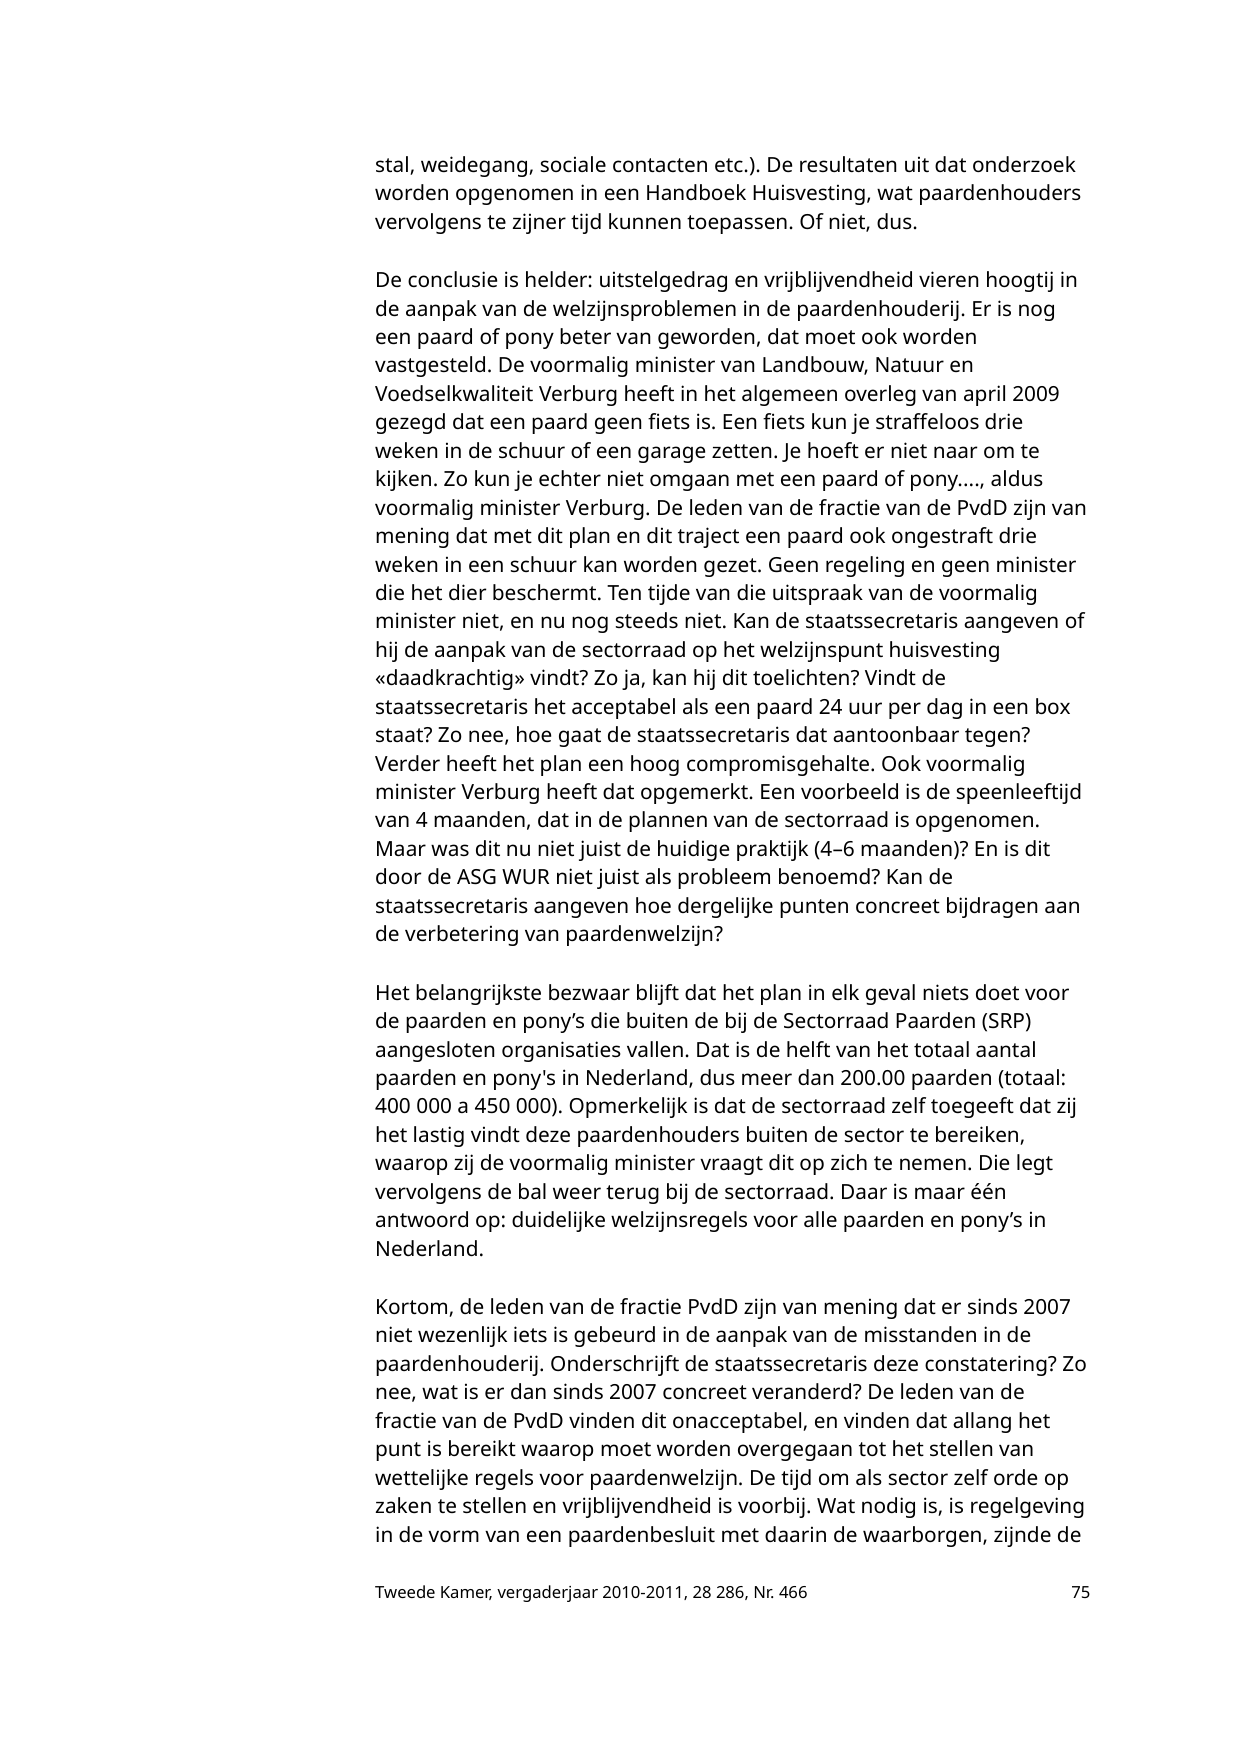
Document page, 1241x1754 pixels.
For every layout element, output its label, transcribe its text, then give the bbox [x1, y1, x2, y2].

text De conclusie is helder: uitstelgedrag en vrijblijvendheid vieren hoogtij in de aanpak van de welzijnsproblemen in de paardenhouderij. Er is nog een paard of pony beter van geworden, dat moet ook worden vastgesteld. De voormalig minister van Landbouw, Natuur en Voedselkwaliteit Verburg heeft in het algemeen overleg van april 2009 gezegd dat een paard geen fiets is. Een fiets kun je straffeloos drie weken in de schuur of een garage zetten. Je hoeft er niet naar om te kijken. Zo kun je echter niet omgaan met een paard of pony...., aldus voormalig minister Verburg. De leden van de fractie van de PvdD zijn van mening dat met dit plan en dit traject een paard ook ongestraft drie weken in een schuur kan worden gezet. Geen regeling en geen minister die het dier beschermt. Ten tijde van die uitspraak van de voormalig minister niet, en nu nog steeds niet. Kan de staatssecretaris aangeven of hij de aanpak van de sectorraad op het welzijnspunt huisvesting «daadkrachtig» vindt? Zo ja, kan hij dit toelichten? Vindt de staatssecretaris het acceptabel als een paard 24 uur per dag in een box staat? Zo nee, hoe gaat de staatssecretaris dat aantoonbaar tegen? [375, 265, 1090, 749]
text Verder heeft het plan een hoog compromisgehalte. Ook voormalig minister Verburg heeft dat opgemerkt. Een voorbeeld is de speenleeftijd van 4 maanden, dat in de plannen van de sectorraad is opgenomen. Maar was dit nu niet juist de huidige praktijk (4–6 maanden)? En is dit door de ASG WUR niet juist als probleem benoemd? Kan de staatssecretaris aangeven hoe dergelijke punten concreet bijdragen aan de verbetering van paardenwelzijn? [375, 749, 1090, 948]
text Het belangrijkste bezwaar blijft dat het plan in elk geval niets doet voor de paarden en pony’s die buiten de bij de Sectorraad Paarden (SRP) aangesloten organisaties vallen. Dat is de helft van het totaal aantal paarden en pony's in Nederland, dus meer dan 200.00 paarden (totaal: 400 000 a 450 000). Opmerkelijk is dat de sectorraad zelf toegeeft dat zij het lastig vindt deze paardenhouders buiten de sector te bereiken, waarop zij de voormalig minister vraagt dit op zich te nemen. Die legt vervolgens de bal weer terug bij de sectorraad. Daar is maar één antwoord op: duidelijke welzijnsregels voor alle paarden en pony’s in Nederland. [375, 978, 1090, 1262]
text stal, weidegang, sociale contacten etc.). De resultaten uit dat onderzoek worden opgenomen in een Handboek Huisvesting, wat paardenhouders vervolgens te zijner tijd kunnen toepassen. Of niet, dus. [375, 150, 1090, 235]
text Kortom, de leden van de fractie PvdD zijn van mening dat er sinds 2007 niet wezenlijk iets is gebeurd in de aanpak van de misstanden in de paardenhouderij. Onderschrijft de staatssecretaris deze constatering? Zo nee, wat is er dan sinds 2007 concreet veranderd? De leden van de fractie van de PvdD vinden dit onacceptabel, en vinden dat allang het punt is bereikt waarop moet worden overgegaan tot het stellen van wettelijke regels voor paardenwelzijn. De tijd om als sector zelf orde op zaken te stellen en vrijblijvendheid is voorbij. Wat nodig is, is regelgeving in de vorm van een paardenbesluit met daarin de waarborgen, zijnde de [375, 1292, 1090, 1548]
